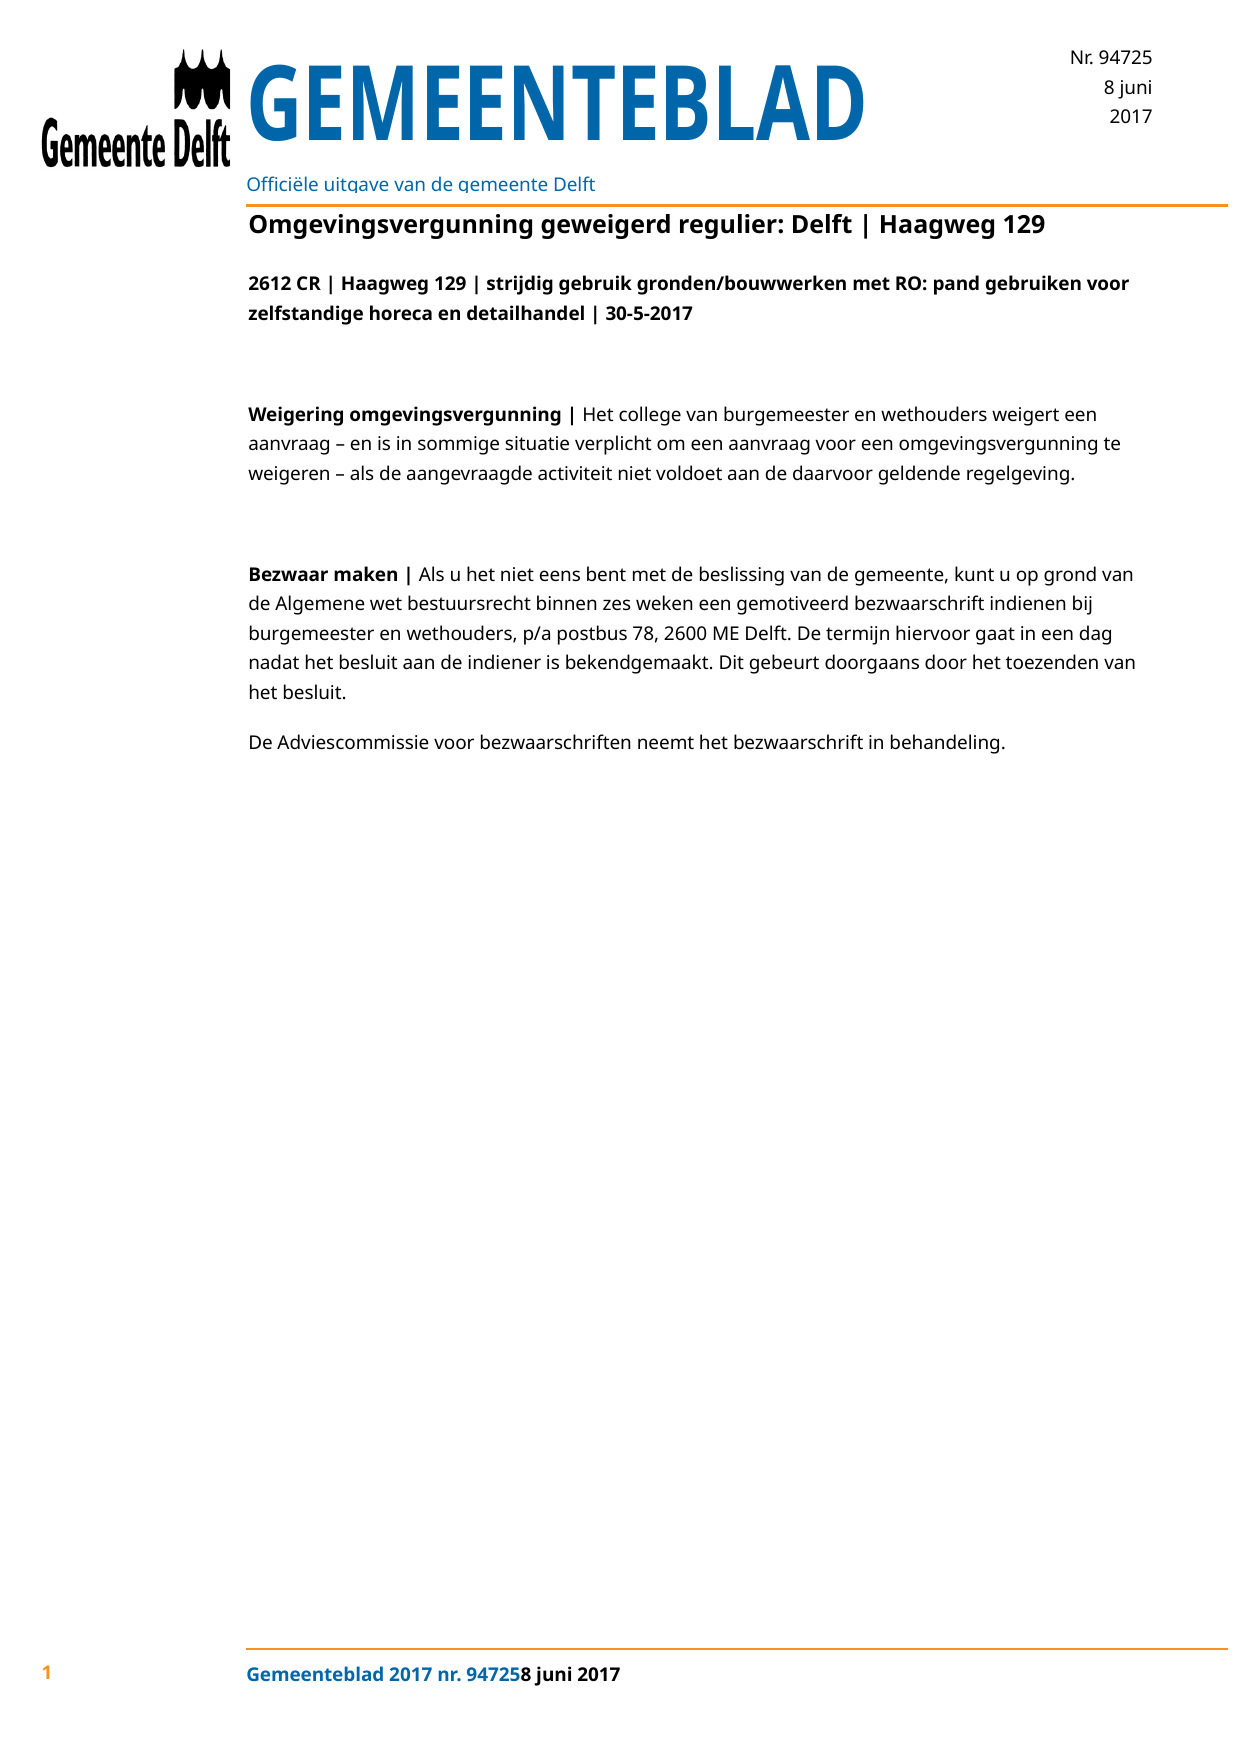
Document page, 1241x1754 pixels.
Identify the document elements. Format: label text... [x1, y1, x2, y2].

text Weigering omgevingsvergunning | Het college van burgemeester en wethouders weigert een aanvraag – en is in sommige situatie verplicht om een aanvraag voor een omgevingsvergunning te weigeren – als de aangevraagde activiteit niet voldoet aan de daarvoor geldende regelgeving. [248, 401, 1152, 486]
text Omgevingsvergunning geweigerd regulier: Delft | Haagweg 129 [248, 207, 1152, 241]
text 2612 CR | Haagweg 129 | strijdig gebruik gronden/bouwwerken met RO: pand gebruiken voor zelfstandige horeca en detailhandel | 30-5-2017 [248, 270, 1152, 326]
picture [41, 47, 231, 172]
text Bezwaar maken | Als u het niet eens bent met de beslissing van de gemeente, kunt u op grond van de Algemene wet bestuursrecht binnen zes weken een gemotiveerd bezwaarschrift indienen bij burgemeester en wethouders, p/a postbus 78, 2600 ME Delft. De termijn hiervoor gaat in een dag nadat het besluit aan de indiener is bekendgemaakt. Dit gebeurt doorgaans door het toezenden van het besluit. [248, 561, 1152, 705]
text De Adviescommissie voor bezwaarschriften neemt het bezwaarschrift in behandeling. [248, 729, 1152, 755]
